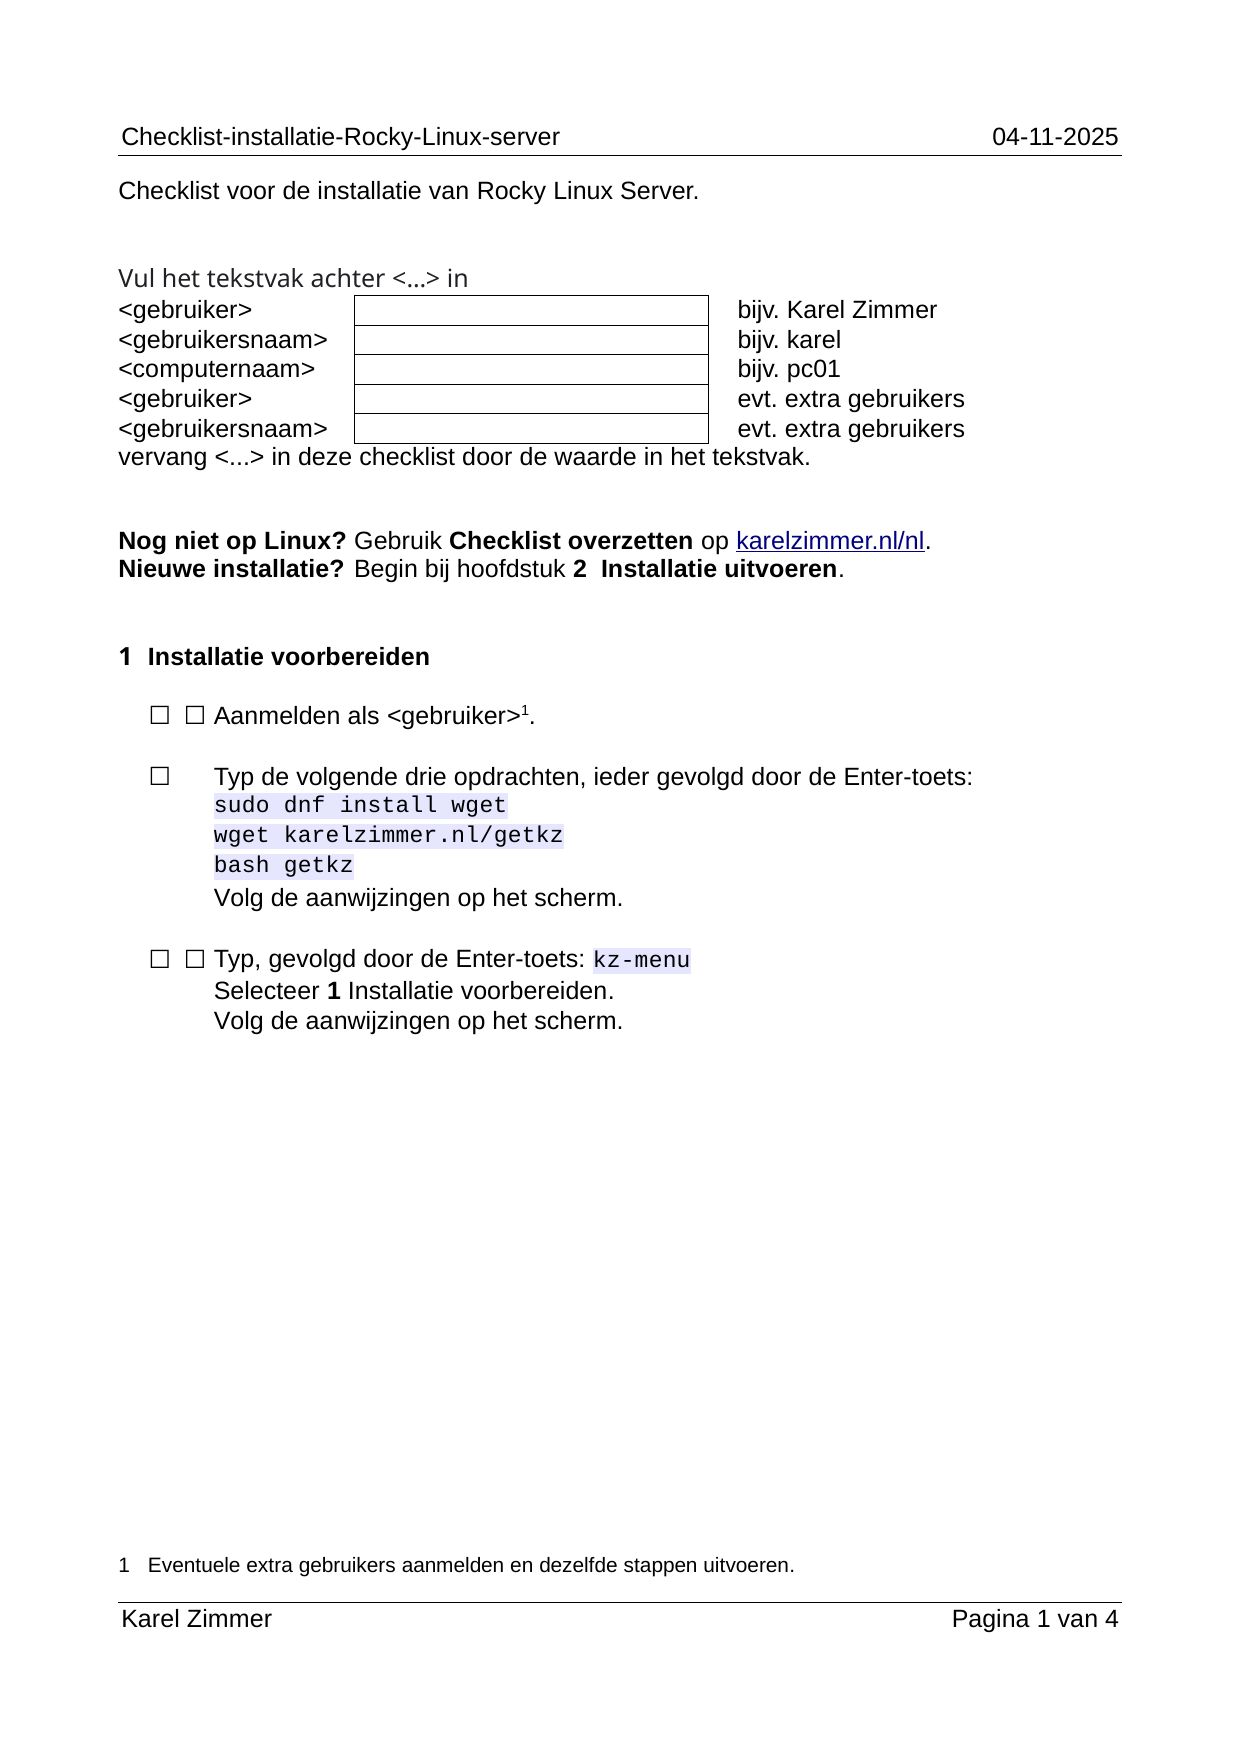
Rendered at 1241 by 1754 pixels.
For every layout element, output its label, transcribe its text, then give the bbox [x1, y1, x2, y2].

text evt. extra gebruikers [709, 413, 1122, 443]
text bijv. Karel Zimmer [709, 295, 1122, 325]
table_cell Volg de aanwijzingen op het scherm. [213, 1006, 1122, 1036]
text Vul het tekstvak achter <...> in [118, 261, 1122, 295]
table_cell Selecteer 1 Installatie voorbereiden. [213, 976, 1122, 1006]
table_cell [142, 853, 177, 883]
table_cell [142, 913, 177, 944]
table_cell [118, 976, 142, 1006]
text bijv. karel [709, 325, 1122, 354]
table_cell Typ de volgende drie opdrachten, ieder gevolgd door de Enter-toets: [213, 762, 1122, 792]
text vervang <...> in deze checklist door de waarde in het tekstvak. [118, 443, 1122, 471]
table_cell Typ, gevolgd door de Enter-toets: kz-menu [213, 944, 1122, 976]
text Checklist voor de installatie van Rocky Linux Server. [118, 177, 1122, 205]
text evt. extra gebruikers [709, 384, 1122, 413]
table_cell [177, 913, 213, 944]
table_cell [177, 731, 213, 762]
table_header [118, 701, 142, 731]
table_cell [177, 883, 213, 913]
table_cell [118, 883, 142, 913]
table_cell [118, 913, 142, 944]
table_cell ☐ [177, 944, 213, 976]
text <gebruikersnaam> [118, 413, 354, 443]
table_cell [142, 823, 177, 853]
table_cell [118, 853, 142, 883]
table_cell [177, 976, 213, 1006]
table_cell ☐ [142, 762, 177, 792]
table_cell [177, 853, 213, 883]
table_cell [177, 1006, 213, 1036]
table_cell wget karelzimmer.nl/getkz [213, 823, 1122, 853]
table_cell [213, 731, 1122, 762]
table_header ☐ [177, 701, 213, 731]
table_cell Volg de aanwijzingen op het scherm. [213, 883, 1122, 913]
table_cell [213, 913, 1122, 944]
table_cell [142, 792, 177, 822]
text bijv. pc01 [709, 354, 1122, 384]
table_cell [177, 823, 213, 853]
table_cell [142, 731, 177, 762]
list Installatie voorbereiden [118, 639, 1122, 673]
text Nieuwe installatie? Begin bij hoofdstuk 2 Installatie uitvoeren. [118, 555, 1122, 583]
table_cell [177, 762, 213, 792]
text Nog niet op Linux? Gebruik Checklist overzetten op karelzimmer.nl/nl. [118, 527, 1122, 555]
text <gebruikersnaam> [118, 325, 354, 354]
table_cell ☐ [142, 944, 177, 976]
table_cell [142, 976, 177, 1006]
table_cell [118, 792, 142, 822]
text <computernaam> [118, 354, 354, 384]
table_header ☐ [142, 701, 177, 731]
table_cell [118, 731, 142, 762]
table_cell bash getkz [213, 853, 1122, 883]
table_cell [177, 792, 213, 822]
text <gebruiker> [118, 384, 354, 413]
table_cell [118, 762, 142, 792]
table_header Aanmelden als <gebruiker>. [213, 701, 1122, 731]
table_cell [118, 1006, 142, 1036]
table_cell [142, 883, 177, 913]
table_cell [118, 944, 142, 976]
table_cell sudo dnf install wget [213, 792, 1122, 822]
table_cell [142, 1006, 177, 1036]
table_cell [118, 823, 142, 853]
text <gebruiker> [118, 295, 354, 325]
